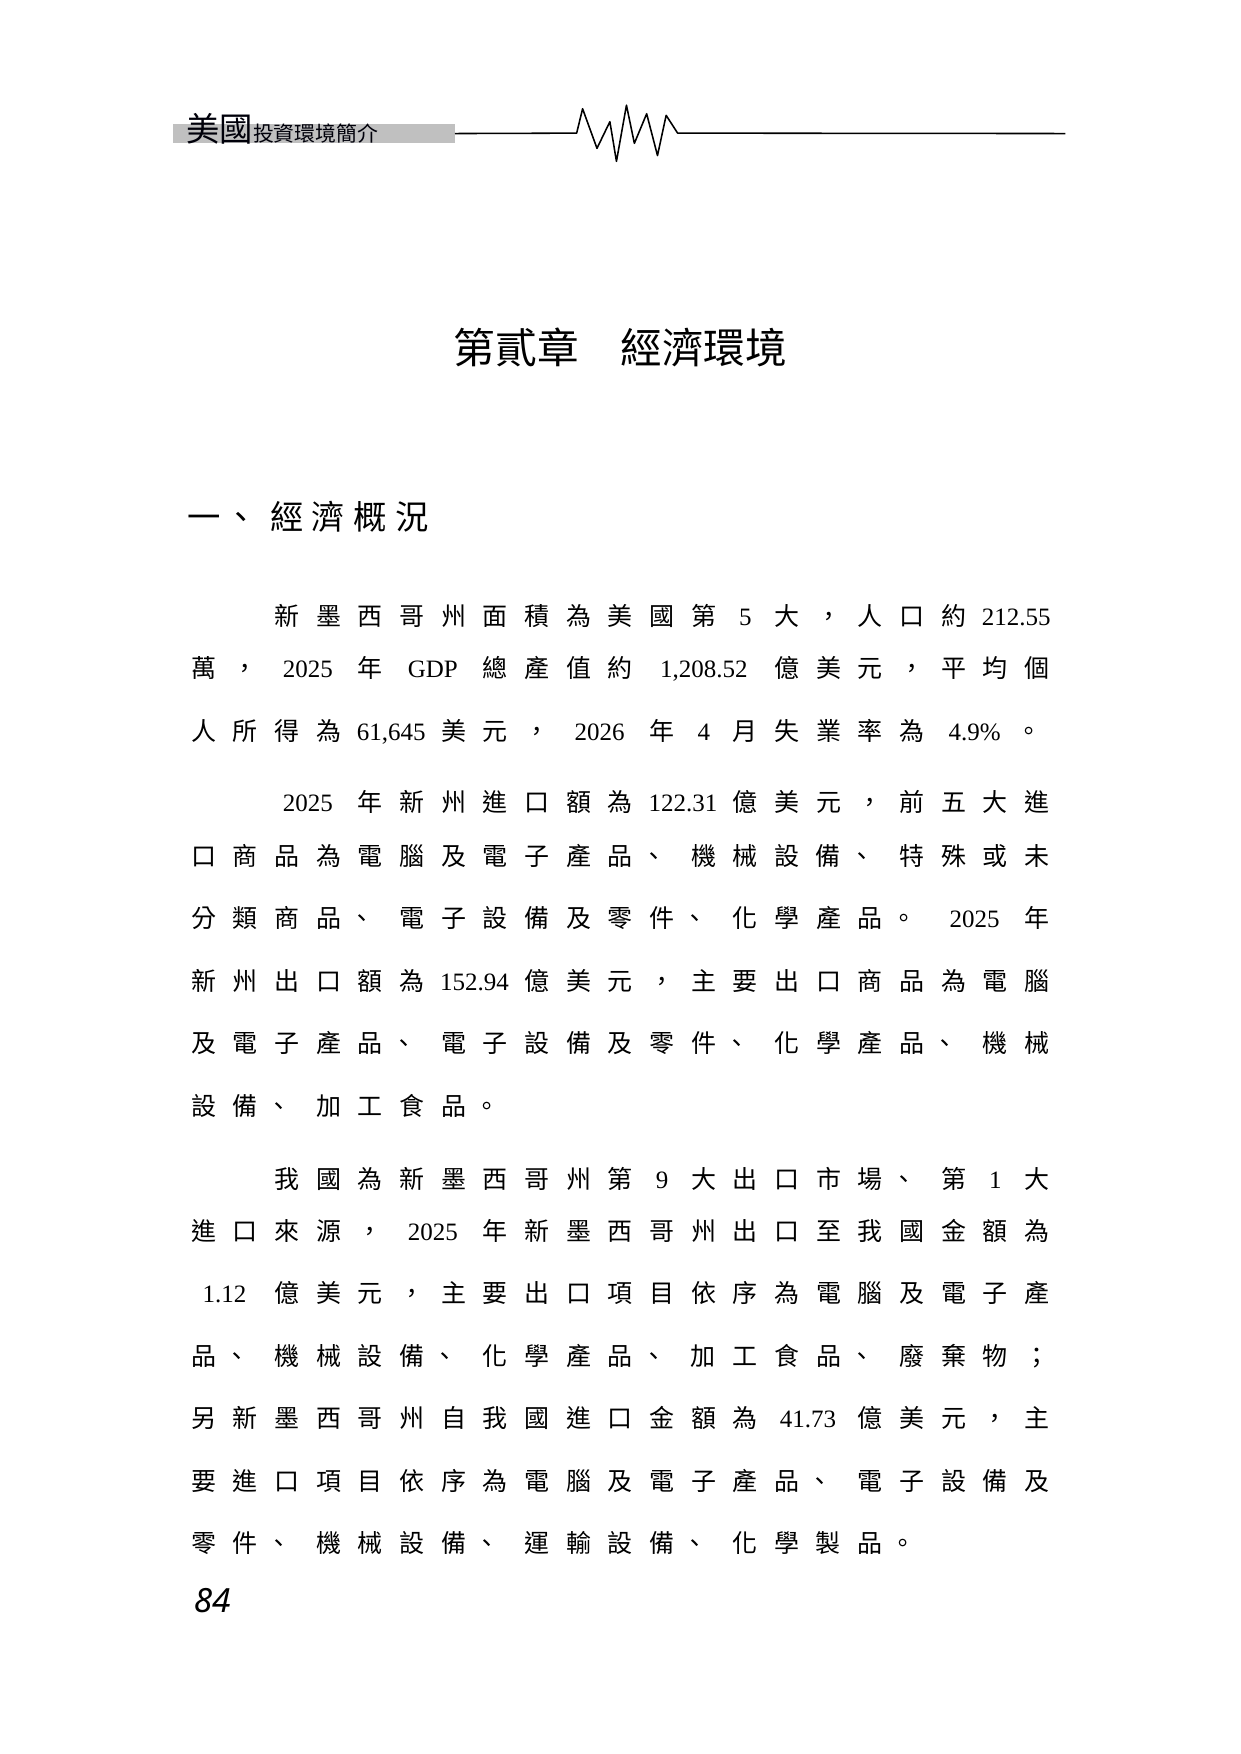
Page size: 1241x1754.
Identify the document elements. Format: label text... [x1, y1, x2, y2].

text 一、經濟概況 [183, 473, 1058, 536]
text 第貳章 經濟環境 [183, 304, 1058, 366]
text 新墨西哥州面積為美國第5大，人口約212.55萬，2025年GDP總產值約1,208.52億美元，平均個人所得為61,645美元，2026年4月失業率為4.9%。 [183, 563, 1058, 750]
text 我國為新墨西哥州第9大出口市場、第1大進口來源，2025年新墨西哥州出口至我國金額為1.12億美元，主要出口項目依序為電腦及電子產品、機械設備、化學產品、加工食品、廢棄物；另新墨西哥州自我國進口金額為41.73億美元，主要進口項目依序為電腦及電子產品、電子設備及零件、機械設備、運輸設備、化學製品。 [183, 1125, 1058, 1563]
text 2025年新州進口額為122.31億美元，前五大進口商品為電腦及電子產品、機械設備、特殊或未分類商品、電子設備及零件、化學產品。2025年新州出口額為152.94億美元，主要出口商品為電腦及電子產品、電子設備及零件、化學產品、機械設備、加工食品。 [183, 750, 1058, 1125]
